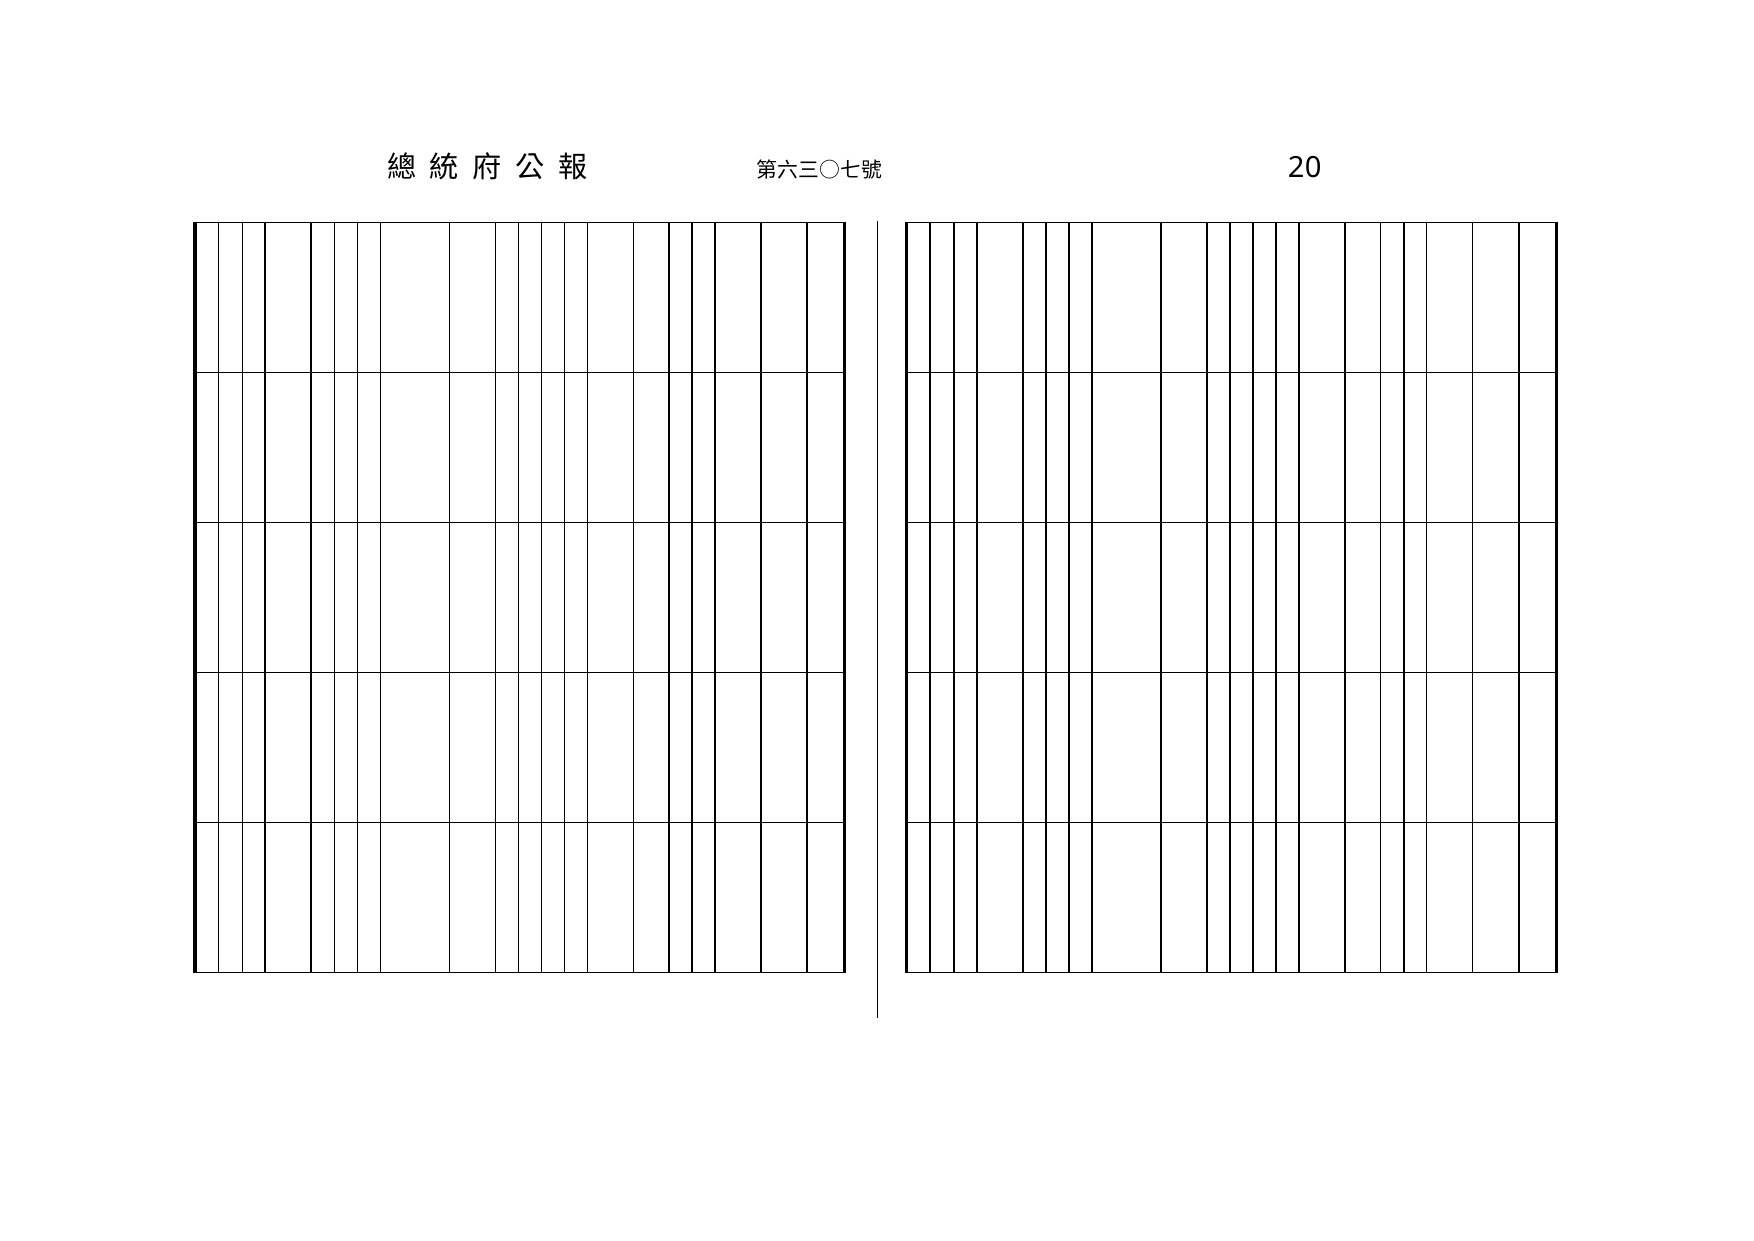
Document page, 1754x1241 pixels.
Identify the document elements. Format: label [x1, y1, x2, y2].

table_cell [1496, 823, 1518, 972]
table_cell [266, 823, 288, 972]
table_cell [1000, 373, 1022, 522]
table_cell [1427, 823, 1450, 972]
table_cell [1208, 673, 1229, 822]
table_cell [288, 673, 310, 822]
table_cell [693, 673, 714, 822]
table_cell [496, 373, 518, 522]
table_cell [1070, 223, 1091, 372]
table_cell [1346, 673, 1380, 822]
table_cell [1381, 823, 1403, 972]
table_cell [288, 373, 310, 522]
table_cell [335, 673, 357, 822]
table_cell [496, 823, 518, 972]
table_cell [670, 523, 691, 672]
table_cell [266, 223, 288, 372]
table_cell [450, 523, 472, 672]
table_cell [762, 373, 784, 522]
table_cell [1473, 673, 1496, 822]
table_cell [450, 223, 472, 372]
table_cell [1520, 373, 1555, 522]
table_cell [931, 523, 953, 672]
table_cell [1346, 373, 1380, 522]
table_cell [473, 673, 495, 822]
table_cell [1138, 373, 1160, 522]
table_cell [1231, 223, 1252, 372]
table_cell [1381, 523, 1403, 672]
table_cell [588, 823, 611, 972]
table_cell [1450, 523, 1472, 672]
table_cell [197, 523, 218, 672]
table_cell [403, 223, 426, 372]
table_cell [1231, 673, 1252, 822]
table_cell [1450, 373, 1472, 522]
table_cell [1405, 673, 1426, 822]
table_cell [978, 523, 1000, 672]
table_cell [1208, 223, 1229, 372]
table_cell [542, 223, 564, 372]
table_cell [1322, 673, 1344, 822]
table_cell [1427, 523, 1450, 672]
table_cell [634, 373, 668, 522]
table_cell [1277, 223, 1298, 372]
table_cell [266, 673, 288, 822]
table_cell [1322, 823, 1344, 972]
table_cell [908, 523, 929, 672]
table_cell [450, 823, 472, 972]
table_cell [1000, 823, 1022, 972]
table_cell [1138, 523, 1160, 672]
table_cell [1277, 673, 1298, 822]
table_cell [611, 223, 633, 372]
table_cell [1427, 373, 1450, 522]
table_cell [1322, 523, 1344, 672]
table_cell [219, 673, 242, 822]
table_cell [670, 673, 691, 822]
table_cell [716, 373, 738, 522]
table_cell [1300, 523, 1322, 672]
table_cell [1047, 523, 1068, 672]
table_cell [243, 823, 264, 972]
table_cell [1300, 373, 1322, 522]
table_cell [670, 373, 691, 522]
table_cell [784, 523, 806, 672]
table_cell [808, 523, 843, 672]
table_cell [1520, 223, 1555, 372]
table_cell [1300, 673, 1322, 822]
table_cell [1254, 373, 1275, 522]
table_cell [1115, 673, 1138, 822]
table_cell [197, 823, 218, 972]
table_cell [588, 373, 611, 522]
table_cell [1138, 223, 1160, 372]
table_cell [335, 373, 357, 522]
table_cell [542, 673, 564, 822]
table_cell [670, 823, 691, 972]
table_cell [335, 223, 357, 372]
table_cell [1115, 523, 1138, 672]
table_cell [1208, 523, 1229, 672]
table_cell [634, 823, 668, 972]
table_cell [738, 673, 760, 822]
table_cell [450, 673, 472, 822]
table_cell [426, 523, 449, 672]
table_cell [1093, 823, 1115, 972]
table_cell [1047, 673, 1068, 822]
table_cell [931, 823, 953, 972]
table_cell [381, 523, 403, 672]
table_cell [1093, 373, 1115, 522]
table_cell [931, 373, 953, 522]
table_cell [1093, 523, 1115, 672]
table_cell [288, 223, 310, 372]
table_cell [634, 523, 668, 672]
table_cell [1300, 823, 1322, 972]
table_cell [1024, 223, 1045, 372]
table_cell [1254, 223, 1275, 372]
table_cell [496, 673, 518, 822]
table_cell [266, 373, 288, 522]
table_cell [1208, 373, 1229, 522]
table_cell [955, 823, 976, 972]
table_cell [312, 523, 334, 672]
table_cell [1162, 523, 1184, 672]
table_cell [358, 823, 380, 972]
table_cell [1184, 823, 1206, 972]
table_cell [219, 223, 242, 372]
table_cell [611, 823, 633, 972]
table_cell [496, 523, 518, 672]
table_cell [403, 373, 426, 522]
table_cell [1496, 373, 1518, 522]
table_cell [1473, 823, 1496, 972]
table_cell [955, 673, 976, 822]
table_cell [381, 223, 403, 372]
table_cell [426, 823, 449, 972]
table_cell [1496, 223, 1518, 372]
table_cell [1184, 223, 1206, 372]
table_cell [908, 373, 929, 522]
table_cell [738, 373, 760, 522]
table_cell [1473, 373, 1496, 522]
table_cell [197, 223, 218, 372]
table_cell [1520, 523, 1555, 672]
table_cell [978, 373, 1000, 522]
table_cell [1093, 223, 1115, 372]
table_cell [738, 523, 760, 672]
table_cell [381, 673, 403, 822]
table_cell [1184, 523, 1206, 672]
table_cell [784, 373, 806, 522]
table_cell [978, 823, 1000, 972]
table_cell [955, 223, 976, 372]
table_cell [1277, 523, 1298, 672]
table_cell [403, 823, 426, 972]
table_cell [403, 523, 426, 672]
table_cell [693, 373, 714, 522]
table_cell [288, 823, 310, 972]
table_cell [588, 223, 611, 372]
table_cell [1450, 823, 1472, 972]
table_cell [1381, 223, 1403, 372]
table_cell [1496, 523, 1518, 672]
table_cell [693, 823, 714, 972]
table_cell [1231, 373, 1252, 522]
table_cell [1520, 673, 1555, 822]
table_cell [1115, 823, 1138, 972]
table_cell [1322, 223, 1344, 372]
table_cell [611, 523, 633, 672]
table_cell [358, 673, 380, 822]
table_cell [519, 823, 541, 972]
table_cell [519, 673, 541, 822]
table_cell [978, 223, 1000, 372]
table_cell [1520, 823, 1555, 972]
table_cell [784, 223, 806, 372]
table_cell [1346, 823, 1380, 972]
table_cell [312, 373, 334, 522]
table_cell [1024, 823, 1045, 972]
table_cell [496, 223, 518, 372]
table_cell [473, 523, 495, 672]
table_cell [1381, 373, 1403, 522]
table_cell [1000, 673, 1022, 822]
table_cell [1381, 673, 1403, 822]
table_cell [1070, 673, 1091, 822]
table_cell [908, 673, 929, 822]
table_cell [588, 673, 611, 822]
table_cell [542, 523, 564, 672]
table_cell [808, 373, 843, 522]
table_cell [588, 523, 611, 672]
table_cell [1162, 823, 1184, 972]
table_cell [1496, 673, 1518, 822]
table_cell [1231, 823, 1252, 972]
table_cell [908, 823, 929, 972]
table_cell [426, 223, 449, 372]
table_cell [670, 223, 691, 372]
table_cell [1427, 223, 1450, 372]
table_cell [693, 223, 714, 372]
table_cell [808, 223, 843, 372]
table_cell [219, 373, 242, 522]
table_cell [1450, 223, 1472, 372]
table_cell [473, 223, 495, 372]
table_cell [381, 373, 403, 522]
table_cell [716, 673, 738, 822]
table_cell [634, 223, 668, 372]
table_cell [1473, 523, 1496, 672]
table_cell [312, 673, 334, 822]
table_cell [1405, 373, 1426, 522]
table_cell [1231, 523, 1252, 672]
table_cell [473, 823, 495, 972]
table_cell [784, 823, 806, 972]
table_cell [1024, 673, 1045, 822]
table_cell [197, 373, 218, 522]
table_cell [611, 673, 633, 822]
table_cell [978, 673, 1000, 822]
table_cell [738, 823, 760, 972]
table_cell [716, 523, 738, 672]
table_cell [1070, 373, 1091, 522]
table_cell [1322, 373, 1344, 522]
table_cell [808, 823, 843, 972]
table_cell [1254, 523, 1275, 672]
table_cell [219, 823, 242, 972]
table_cell [1047, 223, 1068, 372]
table_cell [426, 373, 449, 522]
table_cell [955, 523, 976, 672]
table_cell [716, 223, 738, 372]
table_cell [1208, 823, 1229, 972]
table_cell [1070, 523, 1091, 672]
table_cell [1405, 523, 1426, 672]
table_cell [565, 823, 587, 972]
table_cell [1162, 673, 1184, 822]
table_cell [1405, 823, 1426, 972]
table_cell [1184, 673, 1206, 822]
table_cell [931, 223, 953, 372]
table_cell [1346, 523, 1380, 672]
table_cell [197, 673, 218, 822]
table_cell [784, 673, 806, 822]
table_cell [358, 523, 380, 672]
table_cell [1450, 673, 1472, 822]
table_cell [1427, 673, 1450, 822]
table_cell [1473, 223, 1496, 372]
table_cell [955, 373, 976, 522]
table_cell [358, 373, 380, 522]
table_cell [762, 523, 784, 672]
table_cell [219, 523, 242, 672]
table_cell [288, 523, 310, 672]
table_cell [565, 523, 587, 672]
table_cell [1024, 523, 1045, 672]
table_cell [1070, 823, 1091, 972]
table_cell [381, 823, 403, 972]
table_cell [1138, 823, 1160, 972]
table_cell [450, 373, 472, 522]
table_cell [931, 673, 953, 822]
table_cell [1254, 673, 1275, 822]
table_cell [519, 223, 541, 372]
table_cell [403, 673, 426, 822]
table_cell [565, 223, 587, 372]
table_cell [312, 823, 334, 972]
table_cell [565, 673, 587, 822]
table_cell [738, 223, 760, 372]
table_cell [1000, 523, 1022, 672]
table_cell [1405, 223, 1426, 372]
table_cell [1277, 823, 1298, 972]
table_cell [693, 523, 714, 672]
table_cell [1346, 223, 1380, 372]
table_cell [1138, 673, 1160, 822]
table_cell [266, 523, 288, 672]
table_cell [1115, 223, 1138, 372]
table_cell [634, 673, 668, 822]
table_cell [358, 223, 380, 372]
table_cell [611, 373, 633, 522]
table_cell [565, 373, 587, 522]
table_cell [335, 823, 357, 972]
table_cell [1024, 373, 1045, 522]
table_cell [1047, 823, 1068, 972]
table_cell [762, 673, 784, 822]
table_cell [1000, 223, 1022, 372]
table_cell [312, 223, 334, 372]
table_cell [243, 223, 264, 372]
table_cell [519, 523, 541, 672]
table_cell [1047, 373, 1068, 522]
table_cell [716, 823, 738, 972]
table_cell [1300, 223, 1322, 372]
table_cell [542, 823, 564, 972]
table_cell [335, 523, 357, 672]
table_cell [243, 673, 264, 822]
table_cell [1115, 373, 1138, 522]
table_cell [426, 673, 449, 822]
table_cell [808, 673, 843, 822]
table_cell [542, 373, 564, 522]
table_cell [243, 523, 264, 672]
table_cell [243, 373, 264, 522]
table_cell [1162, 223, 1184, 372]
table_cell [762, 823, 784, 972]
table_cell [1093, 673, 1115, 822]
table_cell [1162, 373, 1184, 522]
table_cell [1184, 373, 1206, 522]
table_cell [473, 373, 495, 522]
table_cell [519, 373, 541, 522]
table_cell [908, 223, 929, 372]
table_cell [1254, 823, 1275, 972]
table_cell [1277, 373, 1298, 522]
table_cell [762, 223, 784, 372]
